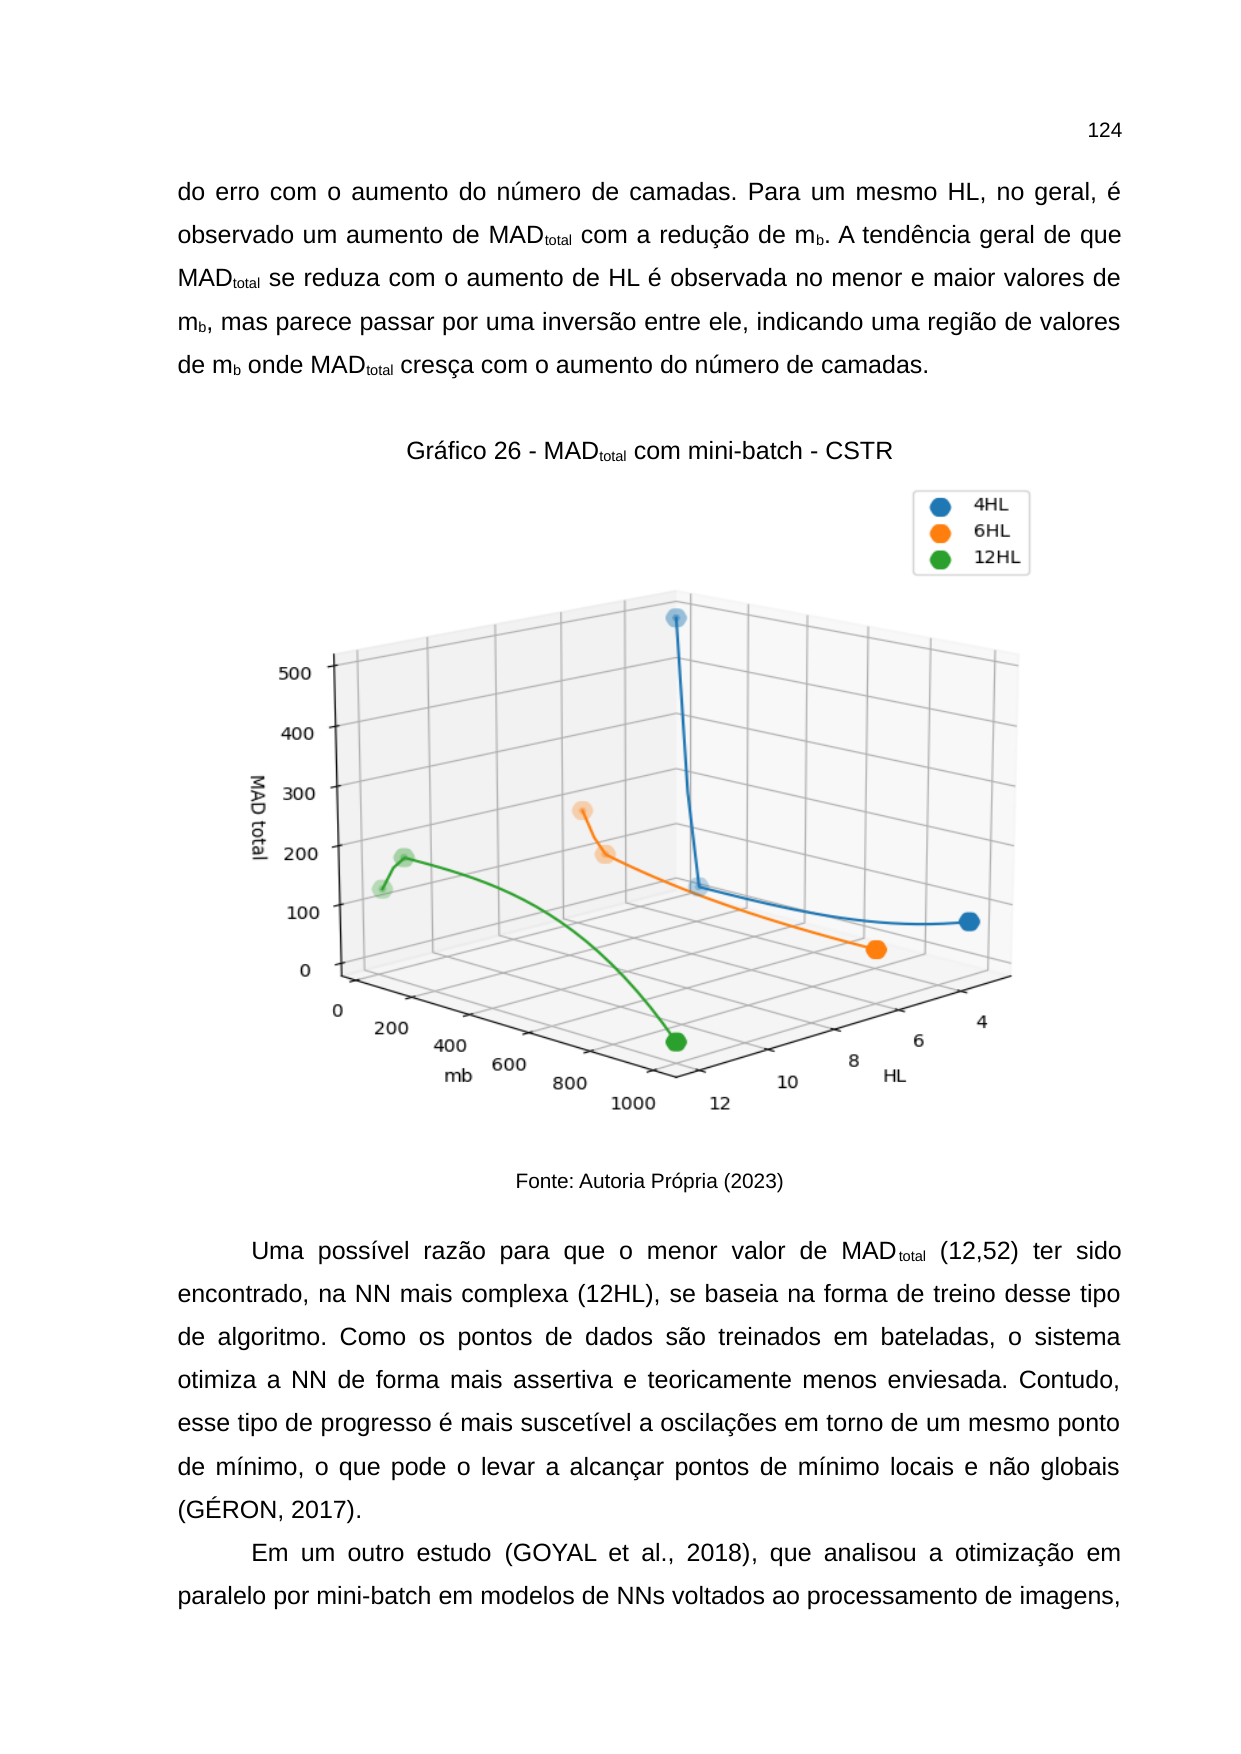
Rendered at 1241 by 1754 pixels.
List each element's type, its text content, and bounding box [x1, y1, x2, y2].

text Uma possível razão para que o menor valor de MADtotal (12,52) ter sido encontrado, na NN mais complexa (12HL), se baseia na forma de treino desse tipo de algoritmo. Como os pontos de dados são treinados em bateladas, o sistema otimiza a NN de forma mais assertiva e teoricamente menos enviesada. Contudo, esse tipo de progresso é mais suscetível a oscilações em torno de um mesmo ponto de mínimo, o que pode o levar a alcançar pontos de mínimo locais e não globais (GÉRON, 2017). [177, 1236, 1122, 1523]
text Gráfico 26 - MADtotal com mini-batch - CSTR [177, 436, 1122, 464]
text Em um outro estudo (GOYAL et al., 2018), que analisou a otimização em paralelo por mini-batch em modelos de NNs voltados ao processamento de imagens, [177, 1538, 1122, 1610]
text do erro com o aumento do número de camadas. Para um mesmo HL, no geral, é observado um aumento de MADtotal com a redução de mb. A tendência geral de que MADtotal se reduza com o aumento de HL é observada no menor e maior valores de mb, mas parece passar por uma inversão entre ele, indicando uma região de valores de mb onde MADtotal cresça com o aumento do número de camadas. [177, 177, 1122, 378]
picture [177, 464, 1123, 1141]
text Fonte: Autoria Própria (2023) [177, 1169, 1122, 1193]
